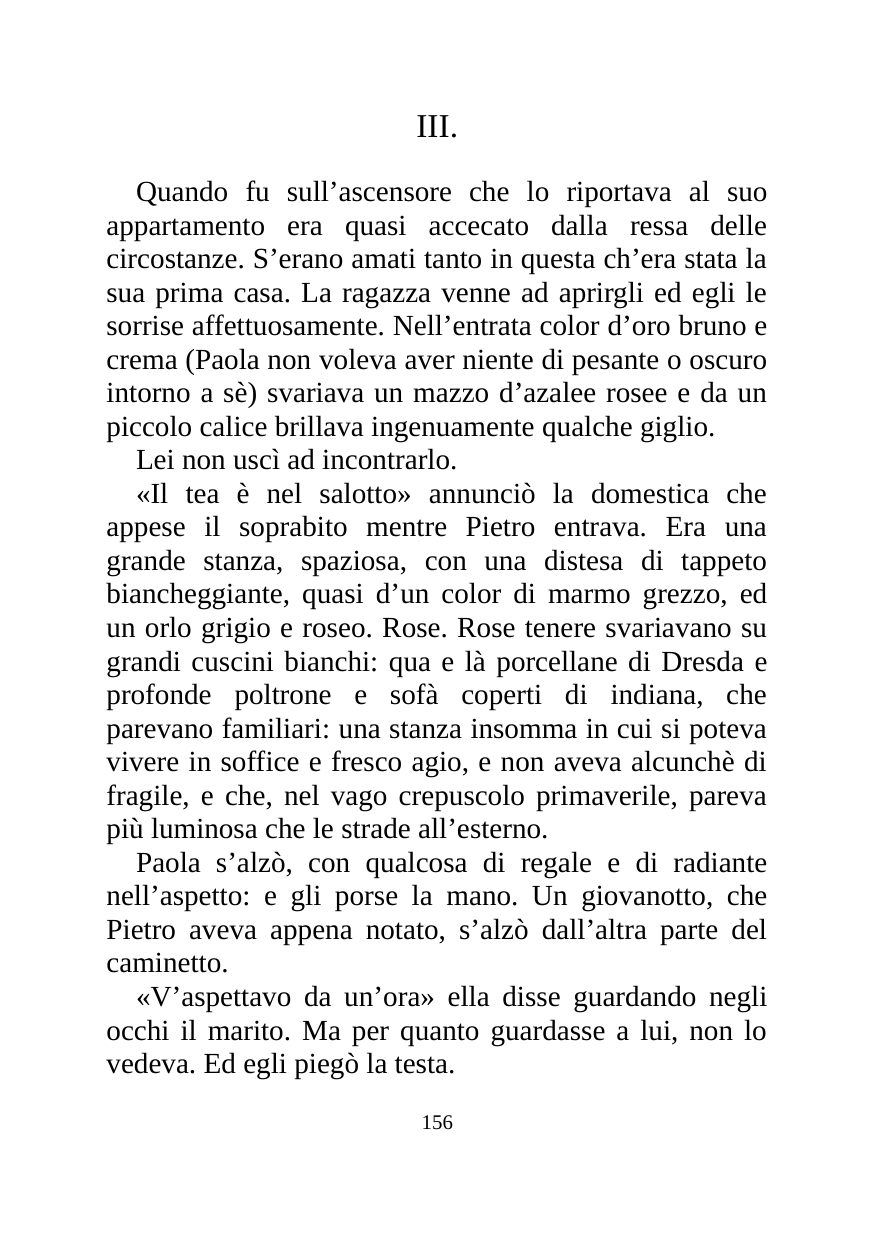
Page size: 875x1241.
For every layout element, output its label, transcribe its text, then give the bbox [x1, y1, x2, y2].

text Paola s’alzò, con qualcosa di regale e di radiante nell’aspetto: e gli porse la mano. Un giovanotto, che Pietro aveva appena notato, s’alzò dall’altra parte del caminetto. [106, 845, 768, 979]
text «V’aspettavo da un’ora» ella disse guardando negli occhi il marito. Ma per quanto guardasse a lui, non lo vedeva. Ed egli piegò la testa. [106, 979, 768, 1080]
text Quando fu sull’ascensore che lo riportava al suo appartamento era quasi accecato dalla ressa delle circostanze. S’erano amati tanto in questa ch’era stata la sua prima casa. La ragazza venne ad aprirgli ed egli le sorrise affettuosamente. Nell’entrata color d’oro bruno e crema (Paola non voleva aver niente di pesante o oscuro intorno a sè) svariava un mazzo d’azalee rosee e da un piccolo calice brillava ingenuamente qualche giglio. [106, 174, 768, 442]
text Lei non uscì ad incontrarlo. [106, 442, 768, 476]
subtitle III. [106, 106, 768, 144]
text «Il tea è nel salotto» annunciò la domestica che appese il soprabito mentre Pietro entrava. Era una grande stanza, spaziosa, con una distesa di tappeto biancheggiante, quasi d’un color di marmo grezzo, ed un orlo grigio e roseo. Rose. Rose tenere svariavano su grandi cuscini bianchi: qua e là porcellane di Dresda e profonde poltrone e sofà coperti di indiana, che parevano familiari: una stanza insomma in cui si poteva vivere in soffice e fresco agio, e non aveva alcunchè di fragile, e che, nel vago crepuscolo primaverile, pareva più luminosa che le strade all’esterno. [106, 476, 768, 845]
